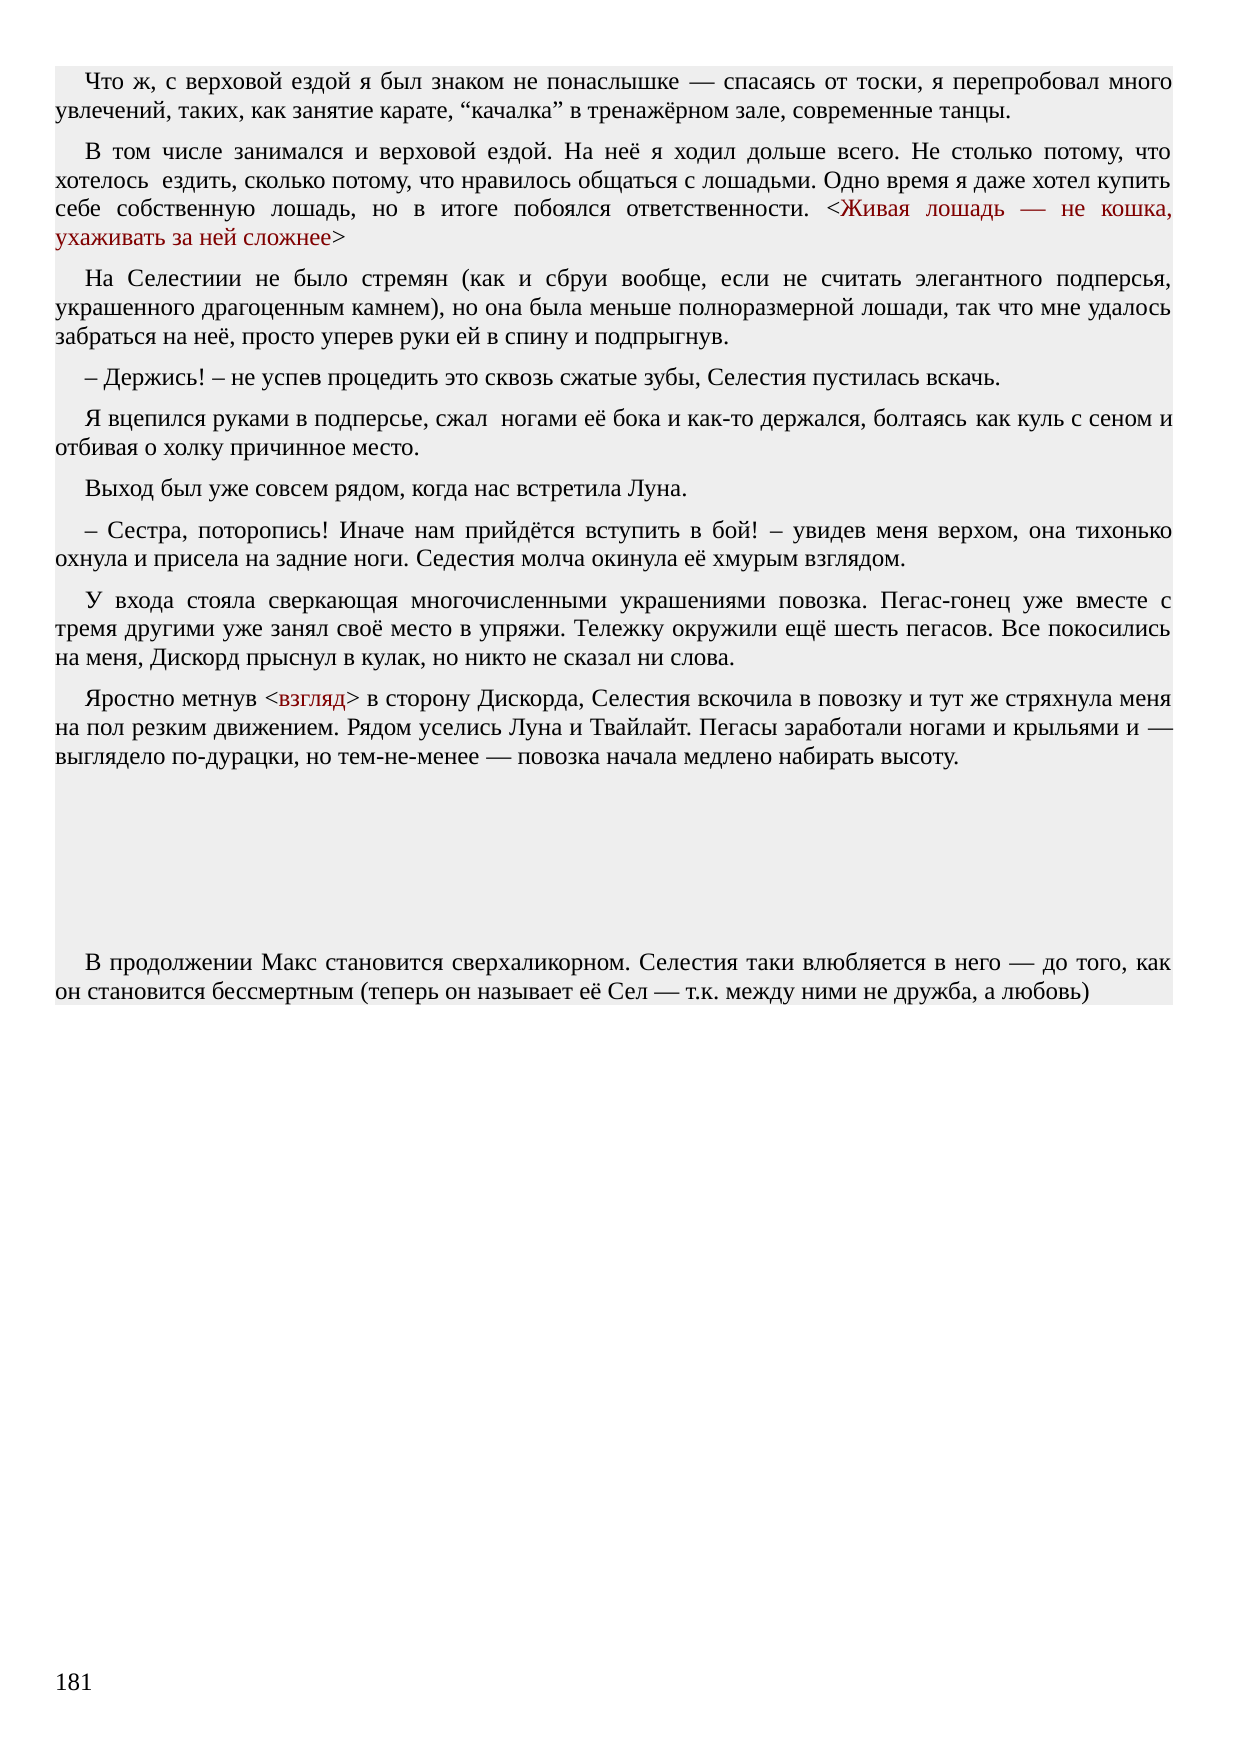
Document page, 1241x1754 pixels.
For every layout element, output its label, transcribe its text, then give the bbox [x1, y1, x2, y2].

text У входа стояла сверкающая многочисленными украшениями повозка. Пегас-гонец уже вместе с тремя другими уже занял своё место в упряжи. Тележку окружили ещё шесть пегасов. Все покосились на меня, Дискорд прыснул в кулак, но никто не сказал ни слова. [55, 585, 1173, 671]
text В продолжении Макс становится сверхаликорном. Селестия таки влюбляется в него — до того, как он становится бессмертным (теперь он называет её Сел — т.к. между ними не дружба, а любовь) [55, 947, 1173, 1005]
text Я вцепился руками в подперсье, сжал ногами её бока и как-то держался, болтаясь как куль с сеном и отбивая о холку причинное место. [55, 403, 1173, 461]
text – Держись! – не успев процедить это сквозь сжатые зубы, Селестия пустилась вскачь. [55, 362, 1173, 391]
text Выход был уже совсем рядом, когда нас встретила Луна. [55, 473, 1173, 502]
text Что ж, с верховой ездой я был знаком не понаслышке — спасаясь от тоски, я перепробовал много увлечений, таких, как занятие карате, “качалка” в тренажёрном зале, современные танцы. [55, 66, 1173, 123]
text На Селестиии не было стремян (как и сбруи вообще, если не считать элегантного подперсья, украшенного драгоценным камнем), но она была меньше полноразмерной лошади, так что мне удалось забраться на неё, просто уперев руки ей в спину и подпрыгнув. [55, 263, 1173, 350]
text – Сестра, поторопись! Иначе нам прийдётся вступить в бой! – увидев меня верхом, она тихонько охнула и присела на задние ноги. Седестия молча окинула её хмурым взглядом. [55, 515, 1173, 572]
text В том числе занимался и верховой ездой. На неё я ходил дольше всего. Не столько потому, что хотелось ездить, сколько потому, что нравилось общаться с лошадьми. Одно время я даже хотел купить себе собственную лошадь, но в итоге побоялся ответственности. <Живая лошадь — не кошка, ухаживать за ней сложнее> [55, 136, 1173, 251]
text Яростно метнув <взгляд> в сторону Дискорда, Селестия вскочила в повозку и тут же стряхнула меня на пол резким движением. Рядом уселись Луна и Твайлайт. Пегасы заработали ногами и крыльями и — выглядело по-дурацки, но тем-не-менее — повозка начала медлено набирать высоту. [55, 683, 1173, 770]
